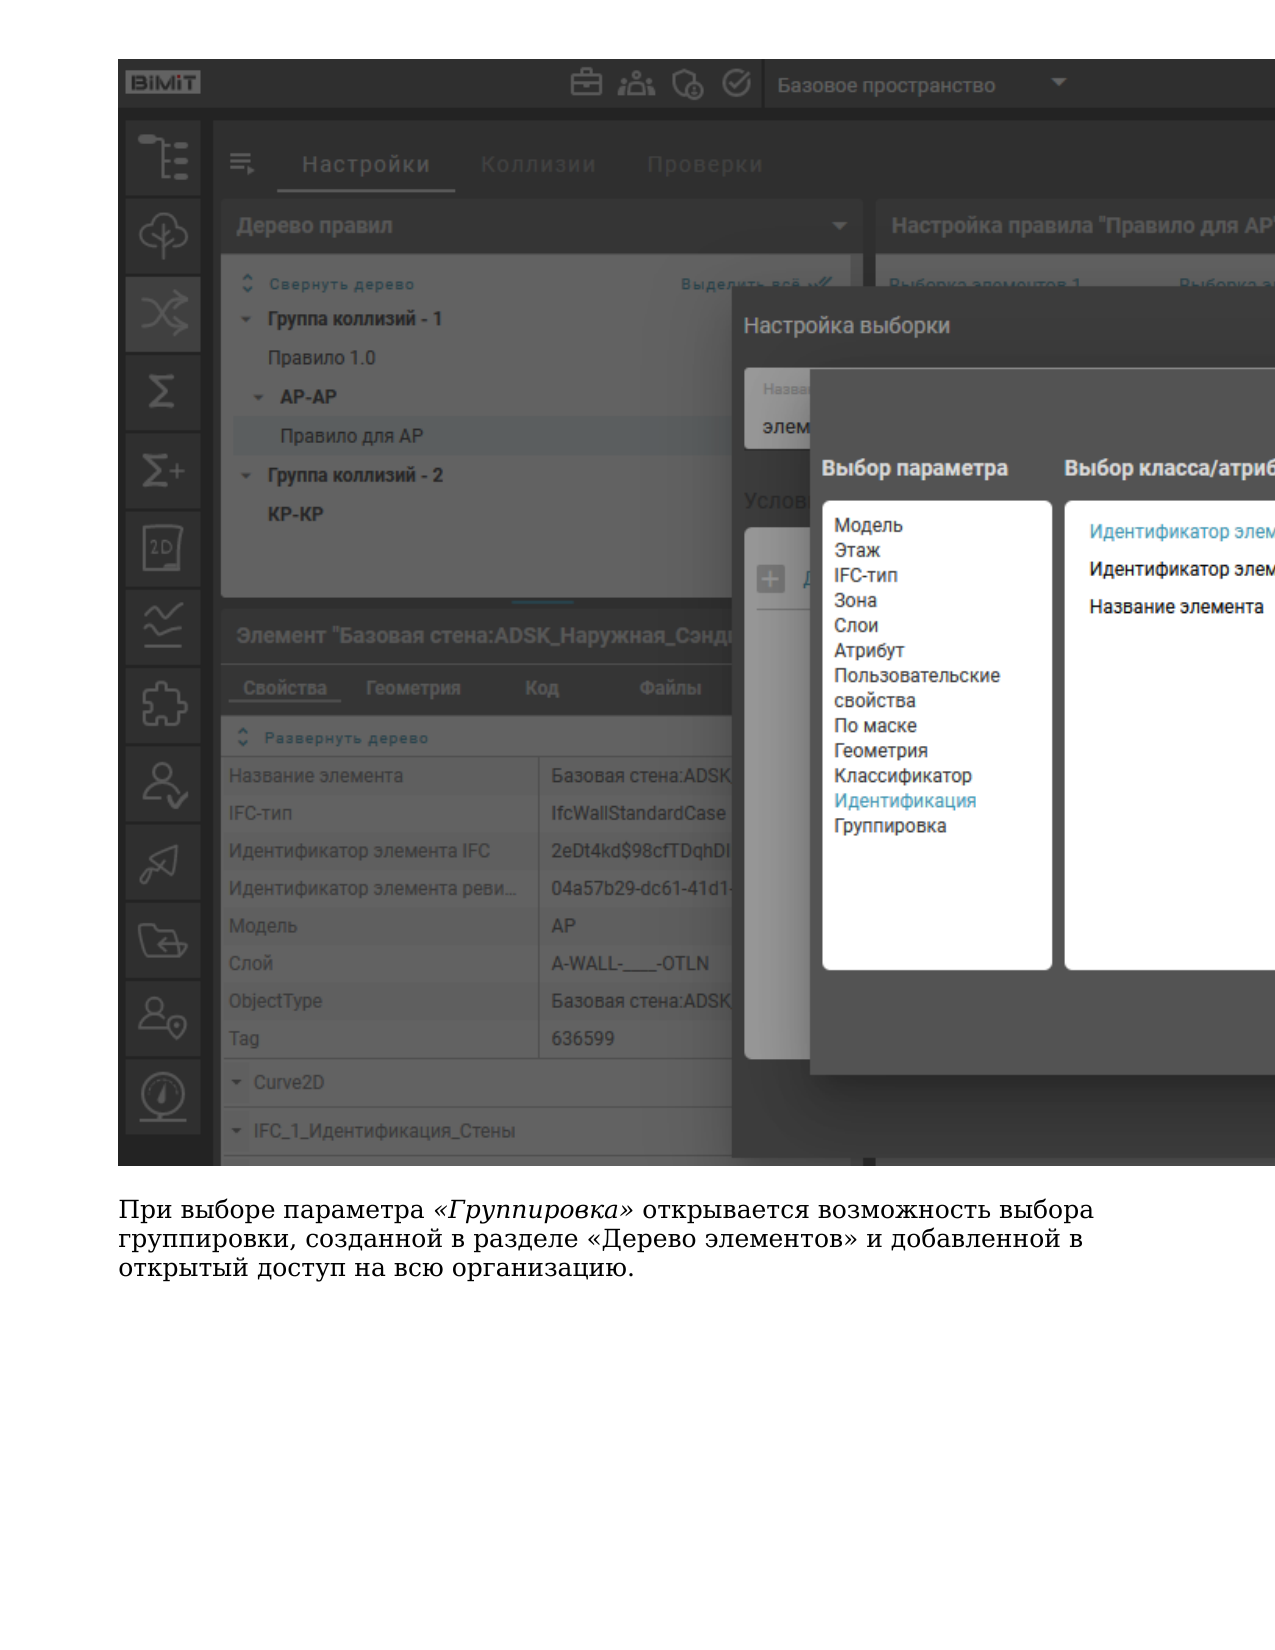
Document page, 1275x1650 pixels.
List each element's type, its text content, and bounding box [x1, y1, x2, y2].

text При выборе параметра «Группировка» открывается возможность выбора группировки, созданной в разделе «Дерево элементов» и добавленной в открытый доступ на всю организацию. [118, 1195, 1216, 1282]
picture [118, 59, 1275, 1166]
